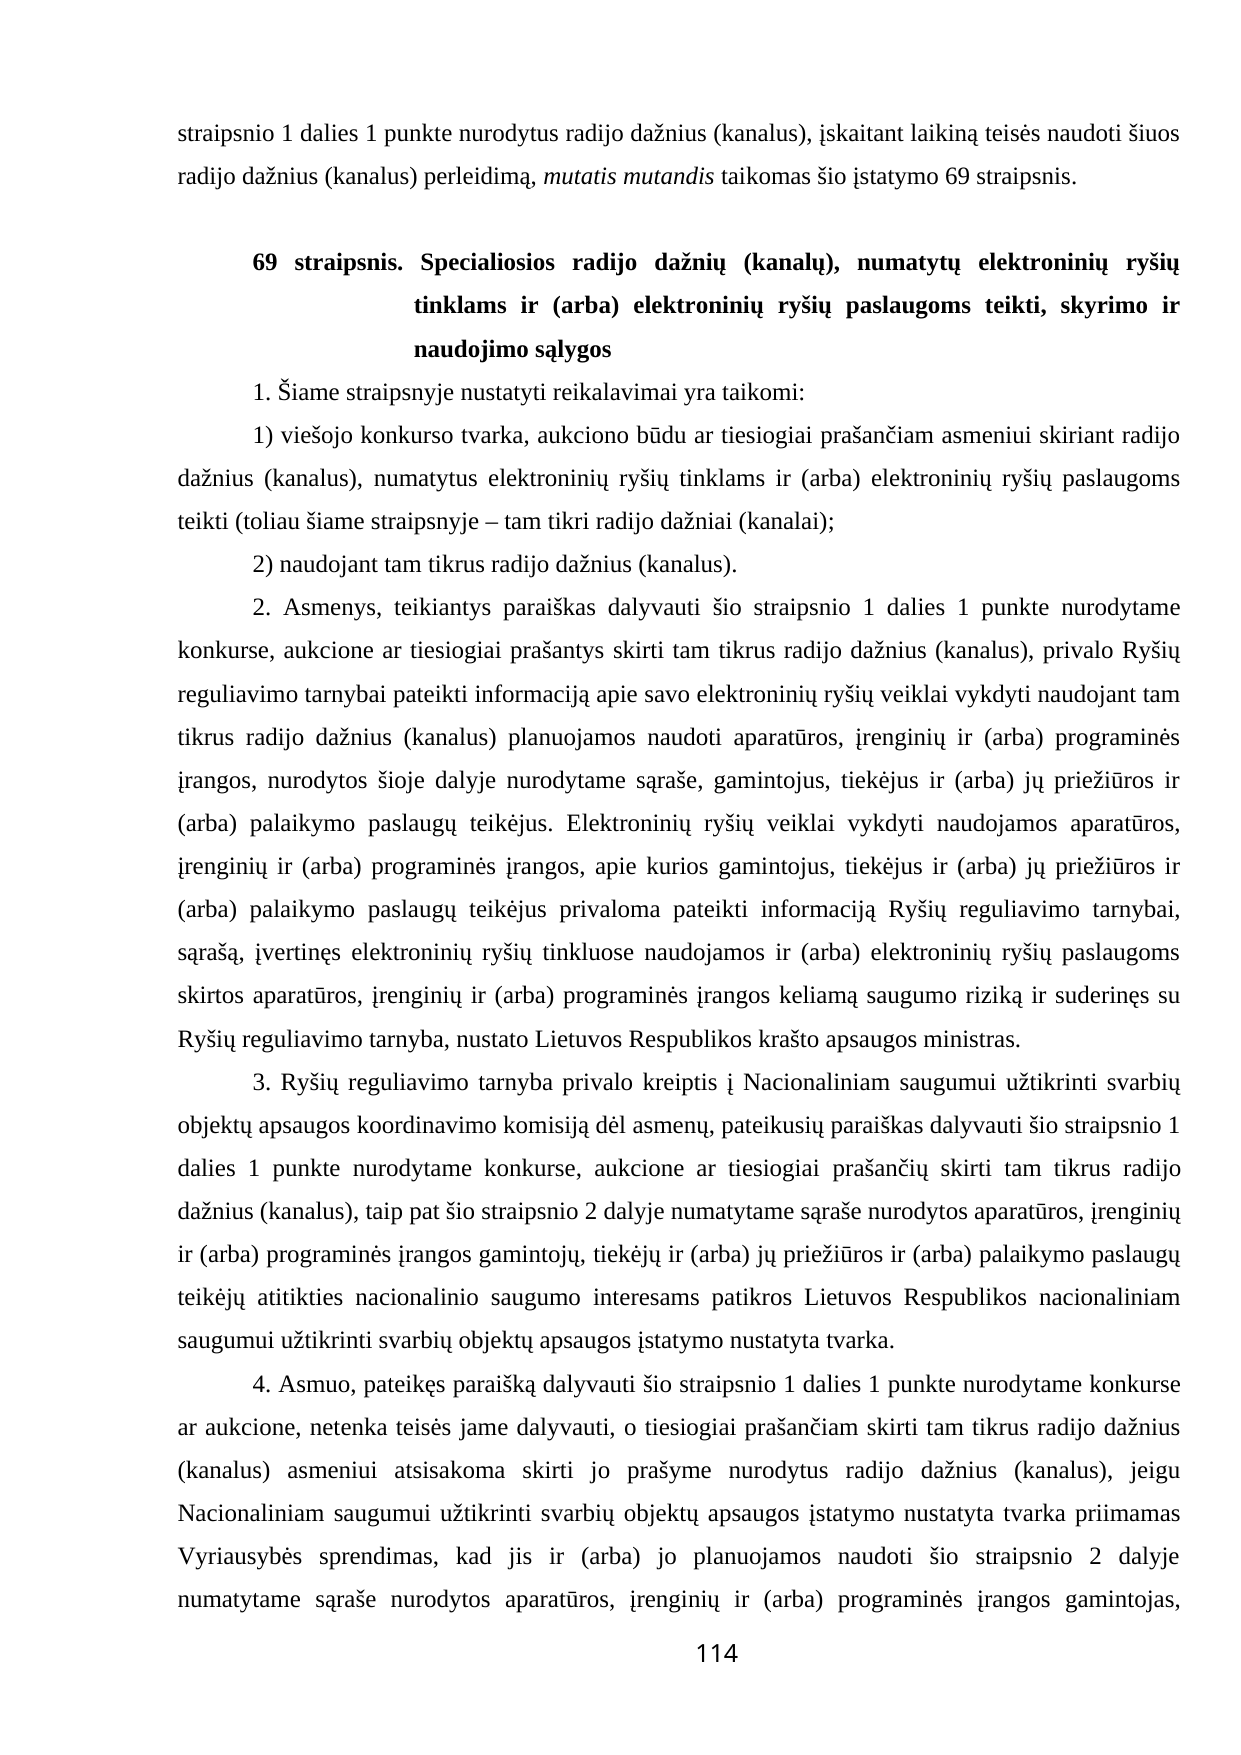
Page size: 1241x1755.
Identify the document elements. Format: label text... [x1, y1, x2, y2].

text 2. Asmenys, teikiantys paraiškas dalyvauti šio straipsnio 1 dalies 1 punkte nurodytame konkurse, aukcione ar tiesiogiai prašantys skirti tam tikrus radijo dažnius (kanalus), privalo Ryšių reguliavimo tarnybai pateikti informaciją apie savo elektroninių ryšių veiklai vykdyti naudojant tam tikrus radijo dažnius (kanalus) planuojamos naudoti aparatūros, įrenginių ir (arba) programinės įrangos, nurodytos šioje dalyje nurodytame sąraše, gamintojus, tiekėjus ir (arba) jų priežiūros ir (arba) palaikymo paslaugų teikėjus. Elektroninių ryšių veiklai vykdyti naudojamos aparatūros, įrenginių ir (arba) programinės įrangos, apie kurios gamintojus, tiekėjus ir (arba) jų priežiūros ir (arba) palaikymo paslaugų teikėjus privaloma pateikti informaciją Ryšių reguliavimo tarnybai, sąrašą, įvertinęs elektroninių ryšių tinkluose naudojamos ir (arba) elektroninių ryšių paslaugoms skirtos aparatūros, įrenginių ir (arba) programinės įrangos keliamą saugumo riziką ir suderinęs su Ryšių reguliavimo tarnyba, nustato Lietuvos Respublikos krašto apsaugos ministras. [177, 592, 1181, 1052]
text 2) naudojant tam tikrus radijo dažnius (kanalus). [177, 549, 1181, 578]
text 69 straipsnis. Specialiosios radijo dažnių (kanalų), numatytų elektroninių ryšių tinklams ir (arba) elektroninių ryšių paslaugoms teikti, skyrimo ir naudojimo sąlygos [252, 247, 1181, 362]
text 1. Šiame straipsnyje nustatyti reikalavimai yra taikomi: [177, 377, 1181, 406]
text straipsnio 1 dalies 1 punkte nurodytus radijo dažnius (kanalus), įskaitant laikiną teisės naudoti šiuos radijo dažnius (kanalus) perleidimą, mutatis mutandis taikomas šio įstatymo 69 straipsnis. [177, 118, 1181, 190]
text 1) viešojo konkurso tvarka, aukciono būdu ar tiesiogiai prašančiam asmeniui skiriant radijo dažnius (kanalus), numatytus elektroninių ryšių tinklams ir (arba) elektroninių ryšių paslaugoms teikti (toliau šiame straipsnyje – tam tikri radijo dažniai (kanalai); [177, 420, 1181, 535]
text 3. Ryšių reguliavimo tarnyba privalo kreiptis į Nacionaliniam saugumui užtikrinti svarbių objektų apsaugos koordinavimo komisiją dėl asmenų, pateikusių paraiškas dalyvauti šio straipsnio 1 dalies 1 punkte nurodytame konkurse, aukcione ar tiesiogiai prašančių skirti tam tikrus radijo dažnius (kanalus), taip pat šio straipsnio 2 dalyje numatytame sąraše nurodytos aparatūros, įrenginių ir (arba) programinės įrangos gamintojų, tiekėjų ir (arba) jų priežiūros ir (arba) palaikymo paslaugų teikėjų atitikties nacionalinio saugumo interesams patikros Lietuvos Respublikos nacionaliniam saugumui užtikrinti svarbių objektų apsaugos įstatymo nustatyta tvarka. [177, 1067, 1181, 1354]
text 4. Asmuo, pateikęs paraišką dalyvauti šio straipsnio 1 dalies 1 punkte nurodytame konkurse ar aukcione, netenka teisės jame dalyvauti, o tiesiogiai prašančiam skirti tam tikrus radijo dažnius (kanalus) asmeniui atsisakoma skirti jo prašyme nurodytus radijo dažnius (kanalus), jeigu Nacionaliniam saugumui užtikrinti svarbių objektų apsaugos įstatymo nustatyta tvarka priimamas Vyriausybės sprendimas, kad jis ir (arba) jo planuojamos naudoti šio straipsnio 2 dalyje numatytame sąraše nurodytos aparatūros, įrenginių ir (arba) programinės įrangos gamintojas, [177, 1369, 1181, 1613]
